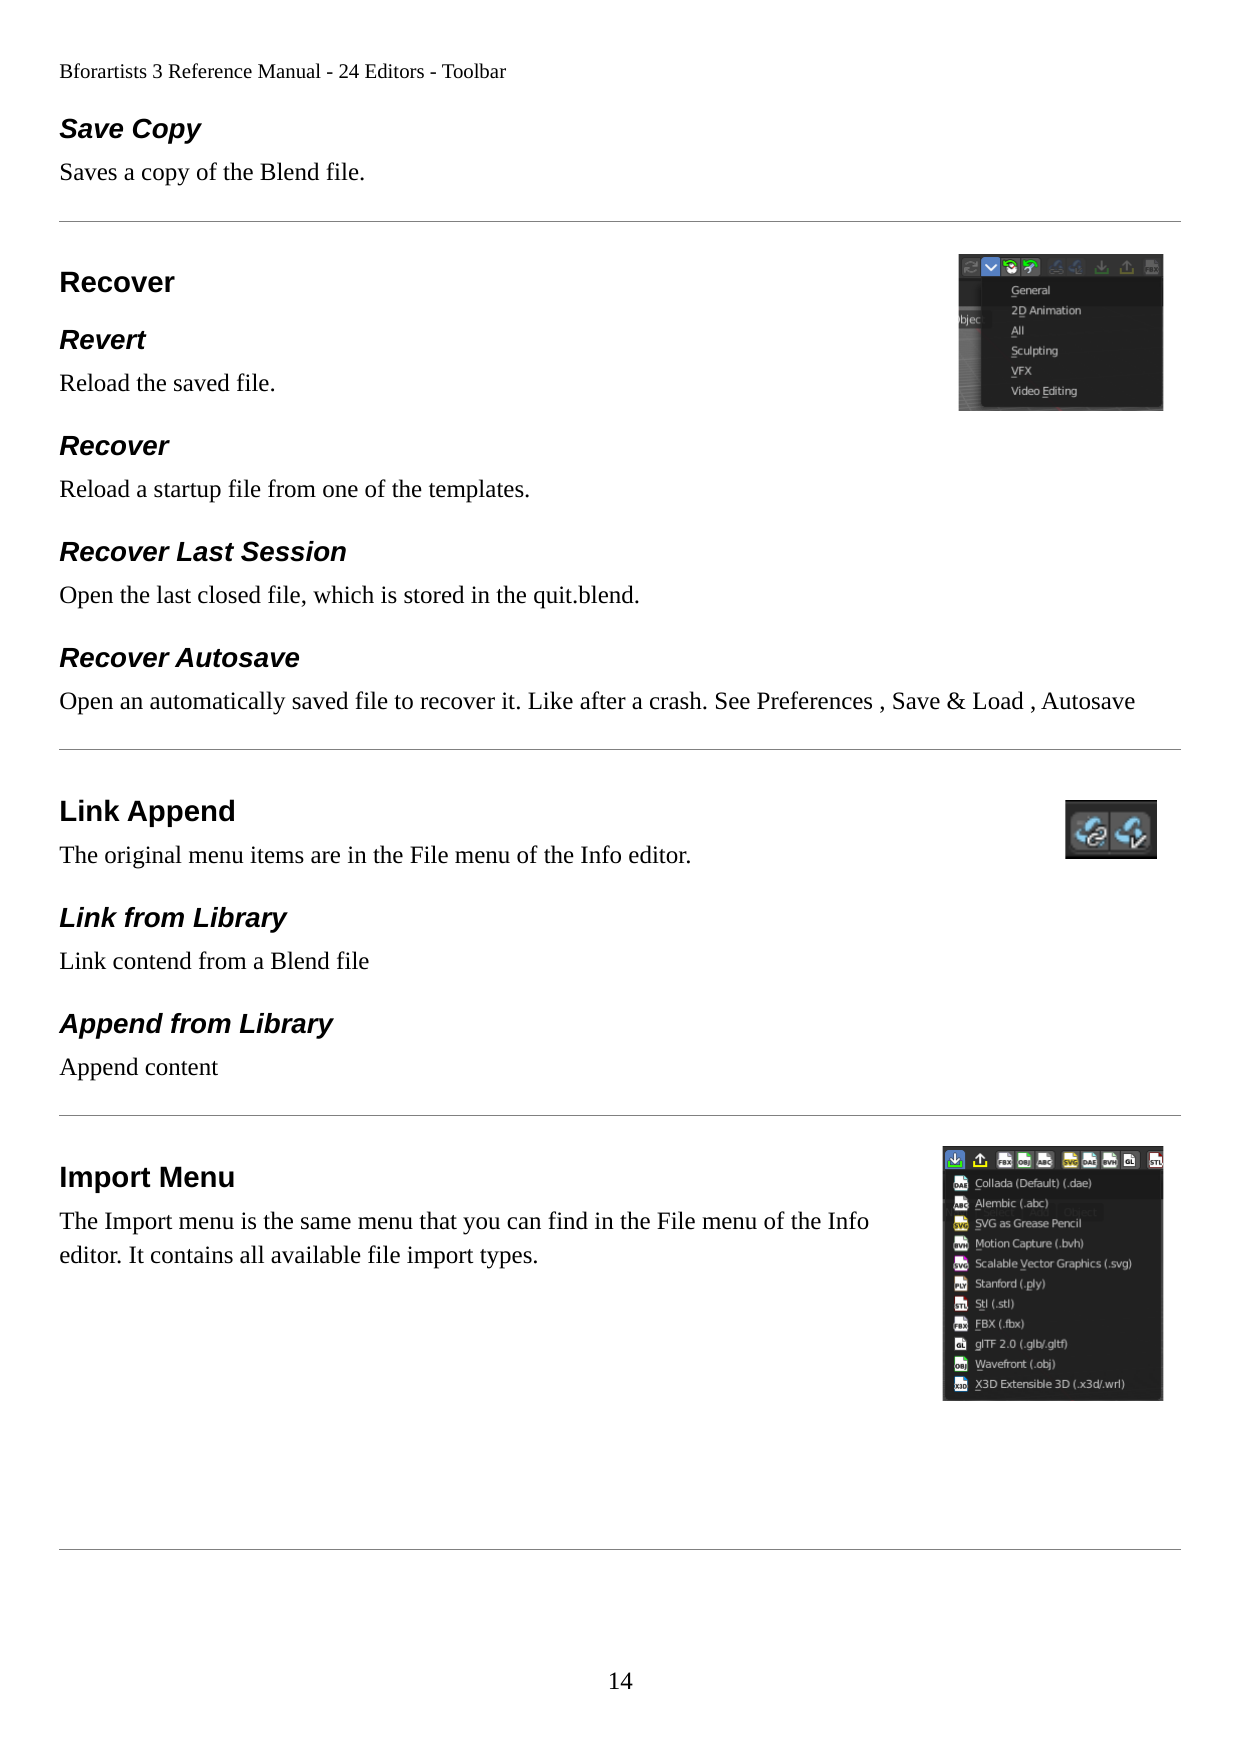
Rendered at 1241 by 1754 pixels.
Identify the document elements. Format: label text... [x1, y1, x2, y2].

text Reload a startup file from one of the templates. [59, 474, 1181, 503]
picture [1065, 800, 1157, 859]
subtitle Recover [59, 429, 1181, 461]
subtitle Recover [59, 265, 958, 298]
picture [942, 1146, 1164, 1401]
text [1164, 368, 1181, 397]
subtitle [1164, 265, 1181, 298]
subtitle Link from Library [59, 901, 1181, 933]
text Append content [59, 1052, 1181, 1080]
subtitle [1164, 323, 1181, 355]
text Open an automatically saved file to recover it. Like after a crash. See Preferences , Save & Load , Autosave [59, 686, 1181, 714]
subtitle Revert [59, 323, 958, 355]
text Link contend from a Blend file [59, 946, 1181, 974]
subtitle Recover Last Session [59, 535, 1181, 567]
subtitle [1164, 1159, 1181, 1193]
text Open the last closed file, which is stored in the quit.blend. [59, 580, 1181, 608]
subtitle Save Copy [59, 113, 1181, 144]
subtitle Link Append [59, 793, 1181, 827]
text Reload the saved file. [59, 368, 958, 397]
picture [958, 254, 1164, 411]
text Saves a copy of the Blend file. [59, 157, 1181, 186]
text The original menu items are in the File menu of the Info editor. [59, 840, 1181, 868]
subtitle Recover Autosave [59, 641, 1181, 673]
subtitle Import Menu [59, 1159, 942, 1193]
text The Import menu is the same menu that you can find in the File menu of the Info editor. It contains all available file import types. [59, 1206, 942, 1269]
subtitle Append from Library [59, 1007, 1181, 1039]
